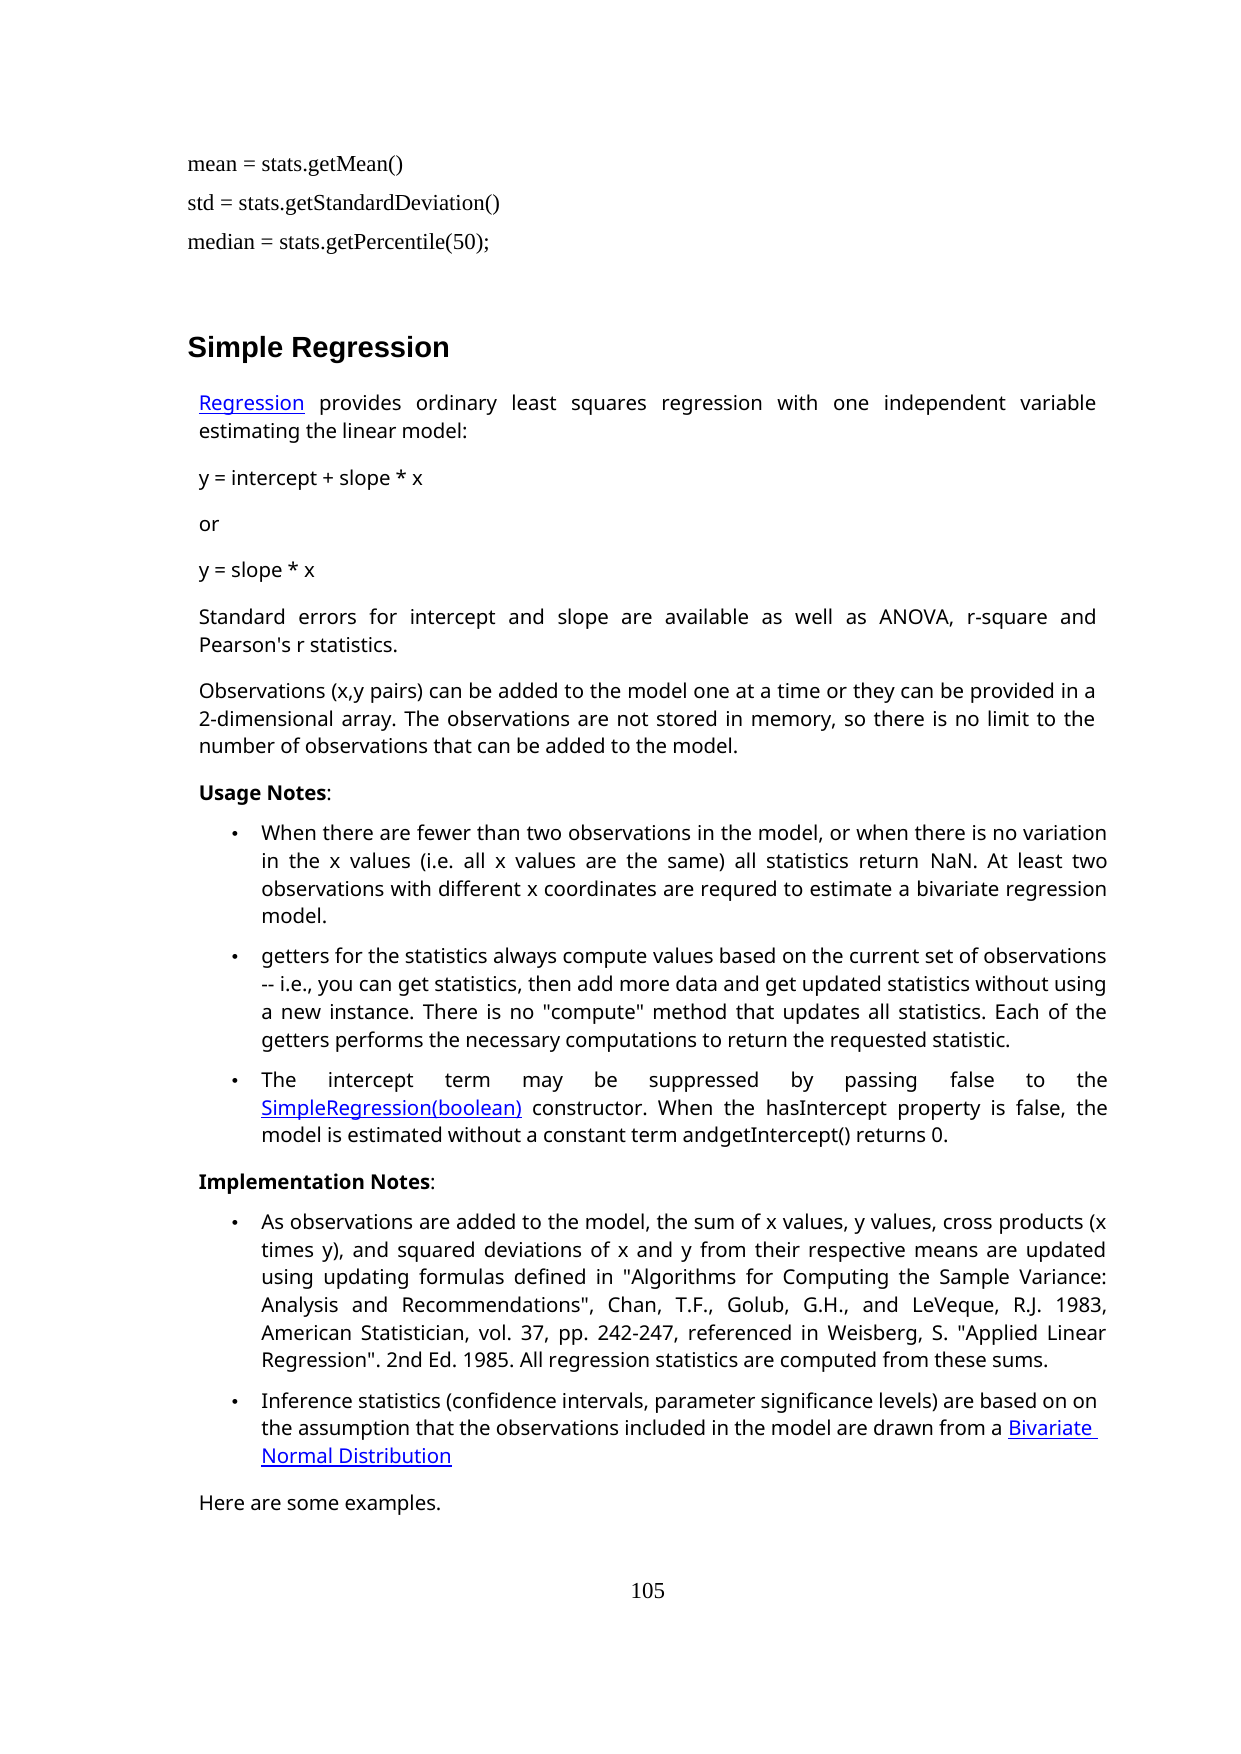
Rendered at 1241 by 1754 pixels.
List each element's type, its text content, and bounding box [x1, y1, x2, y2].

text median = stats.getPercentile(50); [187, 228, 1108, 254]
text Implementation Notes: [198, 1167, 1097, 1195]
text mean = stats.getMean() [187, 150, 1108, 176]
list As observations are added to the model, the sum of x values, y values, cross products (x times y), and squared deviations of x and y from their respective means are updated using updating formulas defined in "Algorithms for Computing the Sample Variance: Analysis and Recommendations", Chan, T.F., Golub, G.H., and LeVeque, R.J. 1983, American Statistician, vol. 37, pp. 242-247, referenced in Weisberg, S. "Applied Linear Regression". 2nd Ed. 1985. All regression statistics are computed from these sums. [232, 1207, 1108, 1374]
text y = intercept + slope * x [198, 463, 1097, 491]
text Here are some examples. [198, 1488, 1097, 1516]
text Observations (x,y pairs) can be added to the model one at a time or they can be provided in a 2-dimensional array. The observations are not stored in memory, so there is no limit to the number of observations that can be added to the model. [198, 677, 1097, 760]
list getters for the statistics always compute values based on the current set of observations -- i.e., you can get statistics, then add more data and get updated statistics without using a new instance. There is no "compute" method that updates all statistics. Each of the getters performs the necessary computations to return the requested statistic. [232, 942, 1108, 1053]
text y = slope * x [198, 556, 1097, 584]
text or [198, 509, 1097, 537]
text Standard errors for intercept and slope are available as well as ANOVA, r-square and Pearson's r statistics. [198, 602, 1097, 658]
list Inference statistics (confidence intervals, parameter significance levels) are based on on the assumption that the observations included in the model are drawn from a Bivariate Normal Distribution [232, 1386, 1108, 1469]
text Usage Notes: [198, 778, 1097, 806]
list The intercept term may be suppressed by passing false to the SimpleRegression(boolean) constructor. When the hasIntercept property is false, the model is estimated without a constant term andgetIntercept() returns 0. [232, 1065, 1108, 1148]
text std = stats.getStandardDeviation() [187, 189, 1108, 215]
subtitle Simple Regression [187, 330, 1108, 364]
text Regression provides ordinary least squares regression with one independent variable estimating the linear model: [198, 389, 1097, 444]
list When there are fewer than two observations in the model, or when there is no variation in the x values (i.e. all x values are the same) all statistics return NaN. At least two observations with different x coordinates are requred to estimate a bivariate regression model. [232, 819, 1108, 929]
